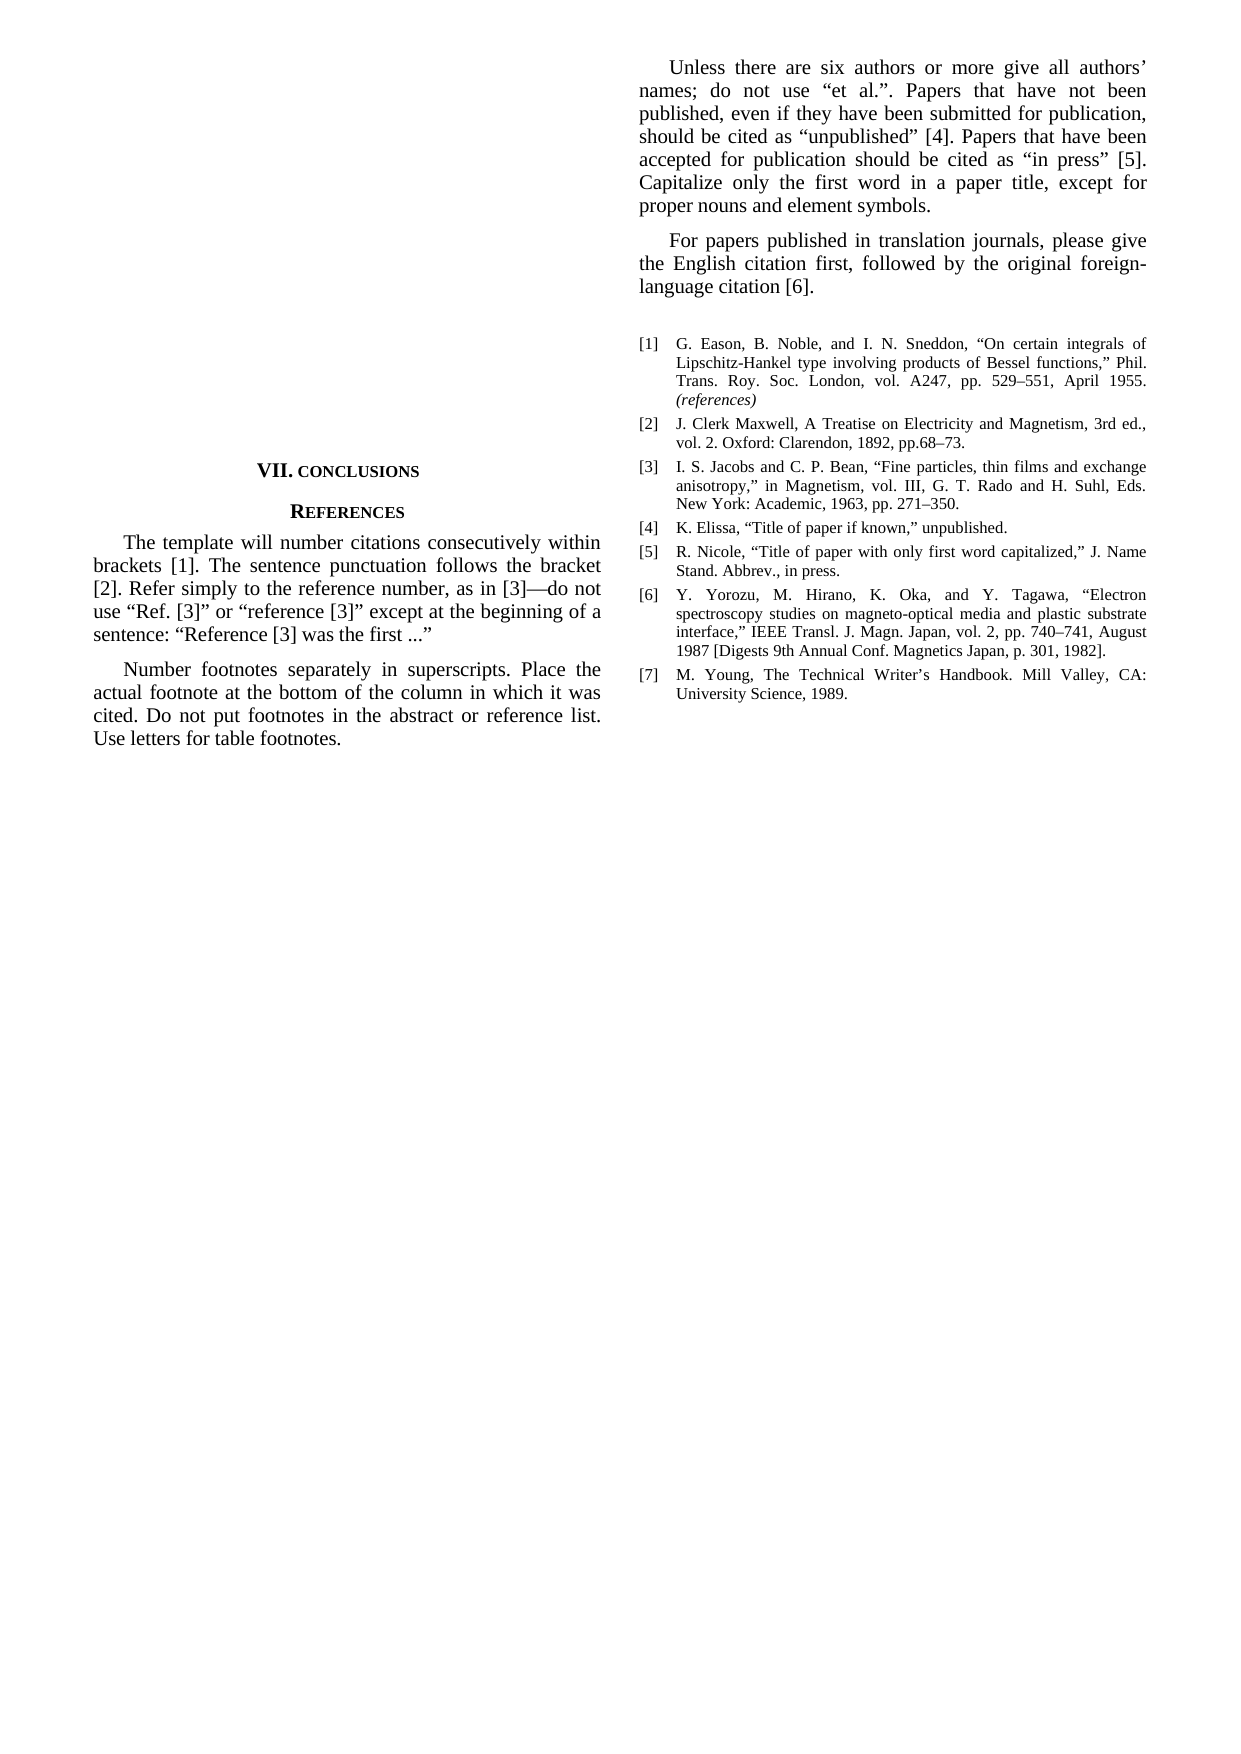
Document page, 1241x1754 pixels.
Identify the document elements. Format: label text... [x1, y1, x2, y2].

text For papers published in translation journals, please give the English citation first, followed by the original foreign-language citation [6]. [639, 229, 1147, 298]
list I. S. Jacobs and C. P. Bean, “Fine particles, thin films and exchange anisotropy,” in Magnetism, vol. III, G. T. Rado and H. Suhl, Eds. New York: Academic, 1963, pp. 271–350. [639, 457, 1147, 513]
subtitle conclusions [93, 458, 601, 482]
list Y. Yorozu, M. Hirano, K. Oka, and Y. Tagawa, “Electron spectroscopy studies on magneto-optical media and plastic substrate interface,” IEEE Transl. J. Magn. Japan, vol. 2, pp. 740–741, August 1987 [Digests 9th Annual Conf. Magnetics Japan, p. 301, 1982]. [639, 585, 1147, 660]
list G. Eason, B. Noble, and I. N. Sneddon, “On certain integrals of Lipschitz-Hankel type involving products of Bessel functions,” Phil. Trans. Roy. Soc. London, vol. A247, pp. 529–551, April 1955. (references) [639, 334, 1147, 409]
list J. Clerk Maxwell, A Treatise on Electricity and Magnetism, 3rd ed., vol. 2. Oxford: Clarendon, 1892, pp.68–73. [639, 414, 1147, 452]
text Unless there are six authors or more give all authors’ names; do not use “et al.”. Papers that have not been published, even if they have been submitted for publication, should be cited as “unpublished” [4]. Papers that have been accepted for publication should be cited as “in press” [5]. Capitalize only the first word in a paper title, except for proper nouns and element symbols. [639, 56, 1147, 217]
text Number footnotes separately in superscripts. Place the actual footnote at the bottom of the column in which it was cited. Do not put footnotes in the abstract or reference list. Use letters for table footnotes. [93, 658, 601, 749]
list M. Young, The Technical Writer’s Handbook. Mill Valley, CA: University Science, 1989. [639, 666, 1147, 703]
text The template will number citations consecutively within brackets [1]. The sentence punctuation follows the bracket [2]. Refer simply to the reference number, as in [3]—do not use “Ref. [3]” or “reference [3]” except at the beginning of a sentence: “Reference [3] was the first ...” [93, 531, 601, 646]
list R. Nicole, “Title of paper with only first word capitalized,” J. Name Stand. Abbrev., in press. [639, 543, 1147, 580]
subtitle References [93, 499, 601, 523]
list K. Elissa, “Title of paper if known,” unpublished. [639, 519, 1147, 537]
